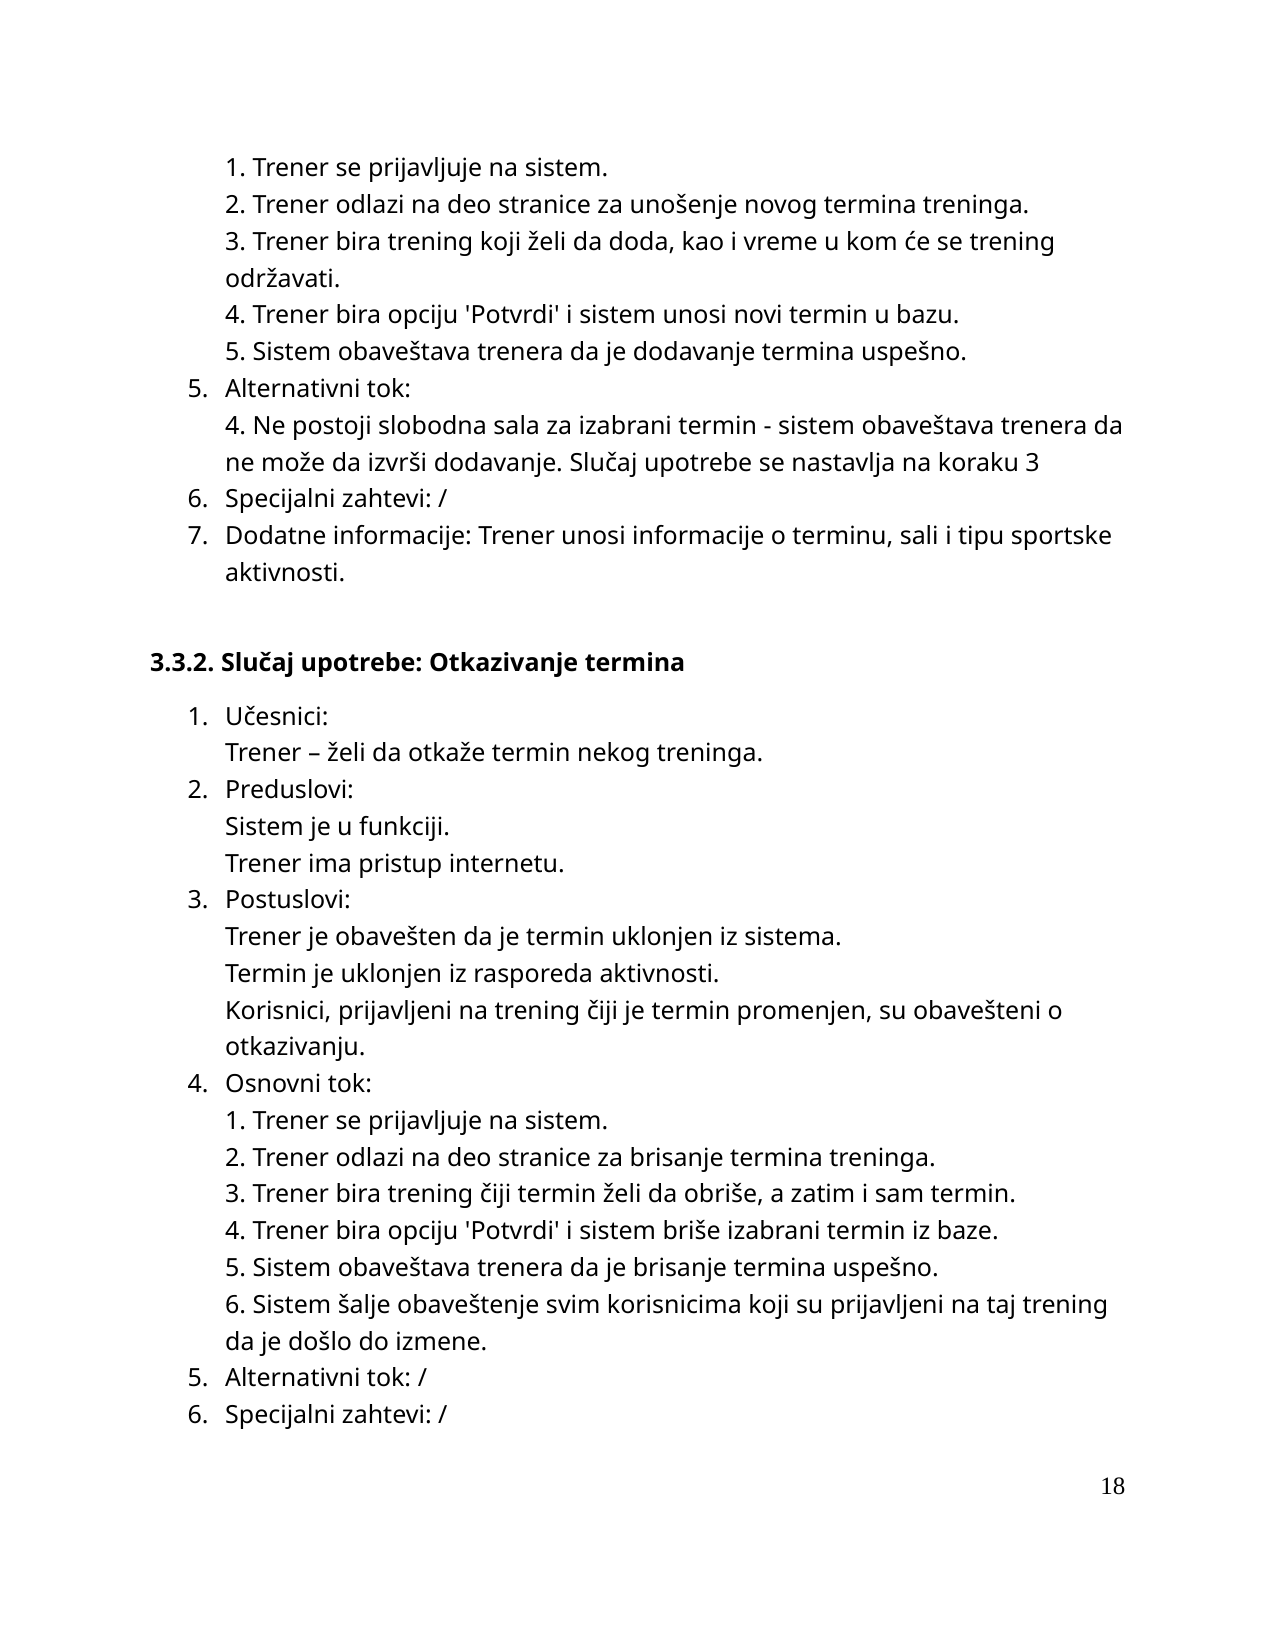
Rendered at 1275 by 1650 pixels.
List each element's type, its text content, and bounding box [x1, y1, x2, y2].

text 2. Trener odlazi na deo stranice za unošenje novog termina treninga. [225, 187, 1125, 221]
list Sistem je u funkciji. [225, 808, 1125, 842]
text 3.3.2. Slučaj upotrebe: Otkazivanje termina [150, 645, 1125, 679]
list Alternativni tok: [187, 371, 1125, 405]
list Postuslovi: [187, 882, 1125, 916]
list Trener ima pristup internetu. [225, 845, 1125, 879]
text 3. Trener bira trening čiji termin želi da obriše, a zatim i sam termin. [225, 1176, 1125, 1210]
list Osnovni tok: [187, 1066, 1125, 1100]
list Korisnici, prijavljeni na trening čiji je termin promenjen, su obavešteni o otkazivanju. [225, 992, 1125, 1063]
text 2. Trener odlazi na deo stranice za brisanje termina treninga. [225, 1139, 1125, 1173]
list Trener – želi da otkaže termin nekog treninga. [225, 735, 1125, 769]
text 5. Sistem obaveštava trenera da je dodavanje termina uspešno. [225, 334, 1125, 368]
text 5. Sistem obaveštava trenera da je brisanje termina uspešno. [225, 1250, 1125, 1284]
text 1. Trener se prijavljuje na sistem. [225, 1103, 1125, 1137]
list Preduslovi: [187, 772, 1125, 806]
text 3. Trener bira trening koji želi da doda, kao i vreme u kom će se trening održavati. [225, 223, 1125, 294]
text 1. Trener se prijavljuje na sistem. [225, 150, 1125, 184]
text 6. Sistem šalje obaveštenje svim korisnicima koji su prijavljeni na taj trening da je došlo do izmene. [225, 1286, 1125, 1357]
list Termin je uklonjen iz rasporeda aktivnosti. [225, 956, 1125, 989]
list Dodatne informacije: Trener unosi informacije o terminu, sali i tipu sportske aktivnosti. [187, 518, 1125, 588]
list Učesnici: [187, 698, 1125, 732]
list Specijalni zahtevi: / [187, 1397, 1125, 1431]
list Alternativni tok: / [187, 1360, 1125, 1394]
list Trener je obavešten da je termin uklonjen iz sistema. [225, 919, 1125, 953]
text 4. Trener bira opciju 'Potvrdi' i sistem unosi novi termin u bazu. [225, 297, 1125, 331]
list Specijalni zahtevi: / [187, 481, 1125, 515]
text 4. Trener bira opciju 'Potvrdi' i sistem briše izabrani termin iz baze. [225, 1213, 1125, 1247]
list 4. Ne postoji slobodna sala za izabrani termin - sistem obaveštava trenera da ne može da izvrši dodavanje. Slučaj upotrebe se nastavlja na koraku 3 [225, 407, 1125, 478]
